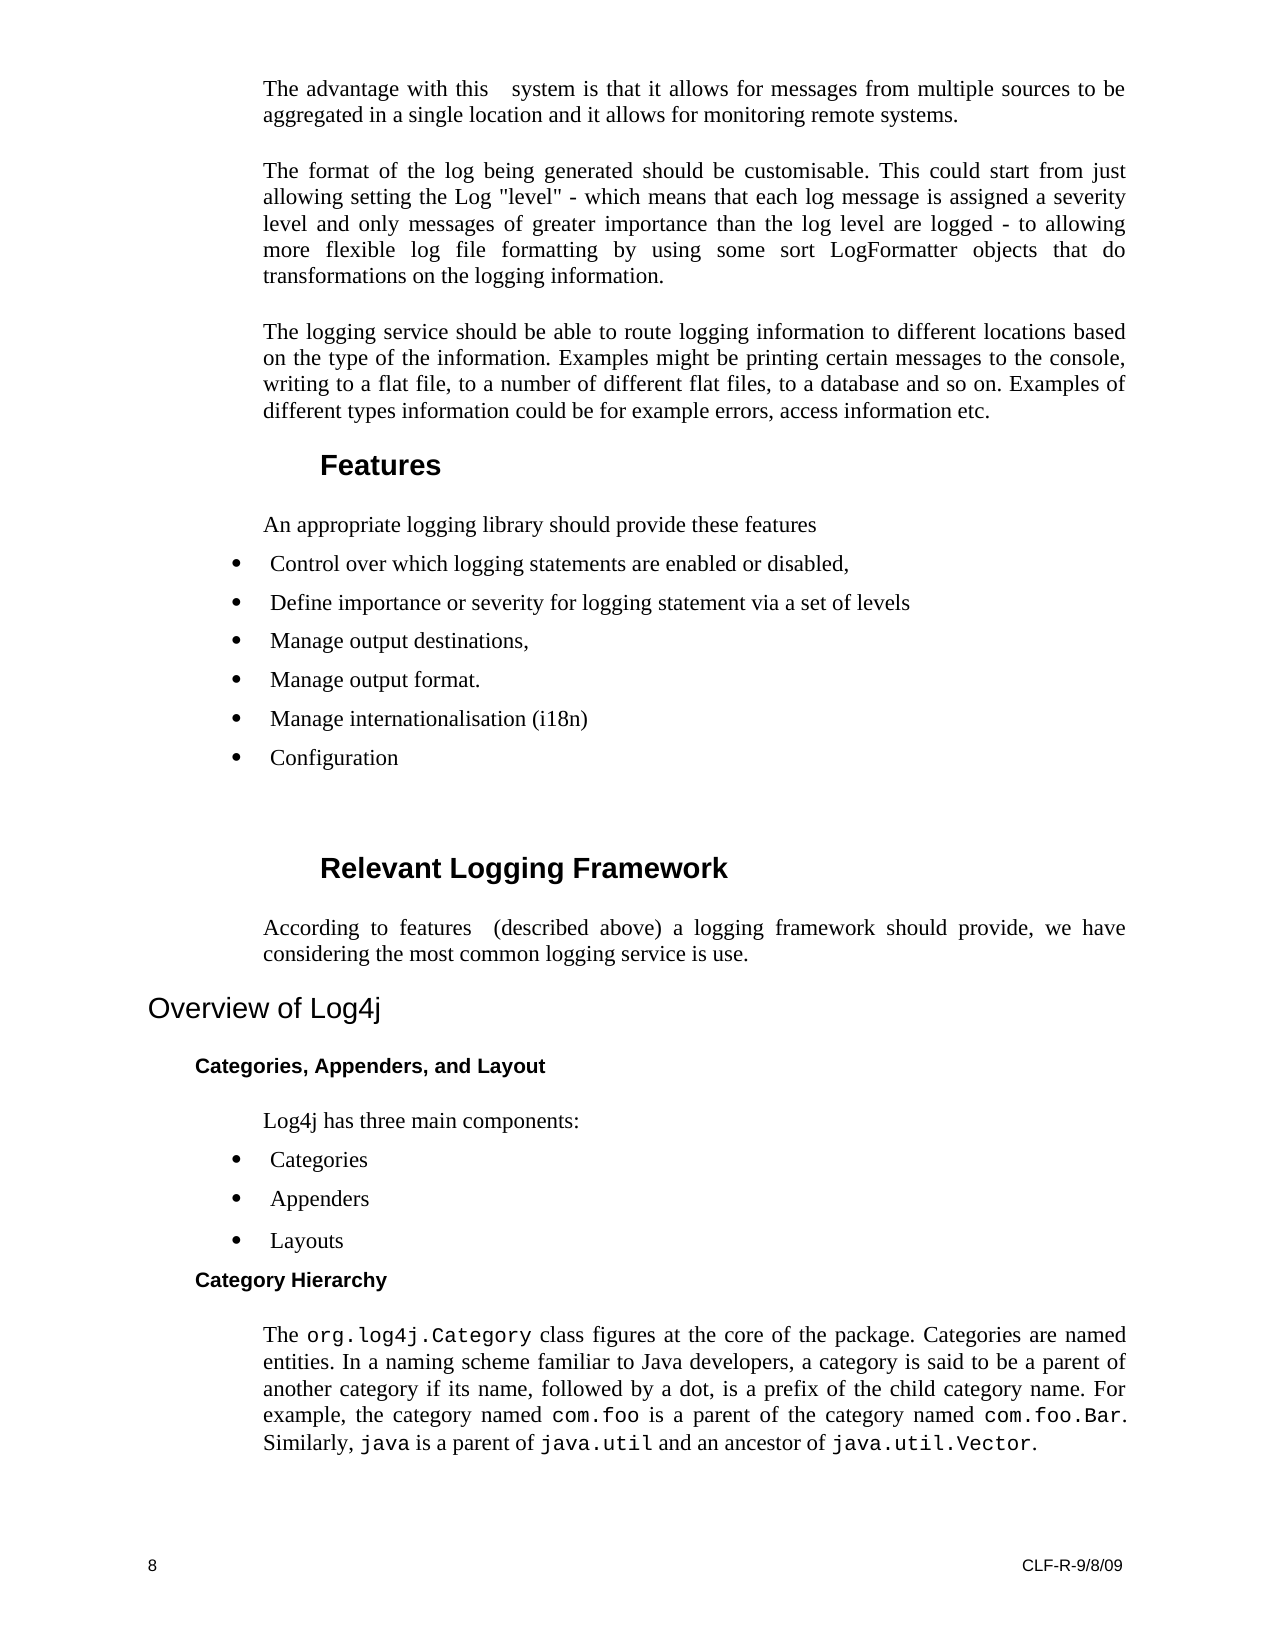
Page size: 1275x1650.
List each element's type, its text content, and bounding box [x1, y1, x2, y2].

list Manage output destinations, [232, 627, 1127, 654]
text The format of the log being generated should be customisable. This could start from just allowing setting the Log "level" - which means that each log message is assigned a severity level and only messages of greater importance than the log level are logged - to allowing more flexible log file formatting by using some sort LogFormatter objects that do transformations on the logging information. [263, 157, 1127, 289]
text The org.log4j.Category class figures at the core of the package. Categories are named entities. In a naming scheme familiar to Java developers, a category is said to be a parent of another category if its name, followed by a dot, is a prefix of the child category name. For example, the category named com.foo is a parent of the category named com.foo.Bar. Similarly, java is a parent of java.util and an ancestor of java.util.Vector. [263, 1321, 1127, 1456]
list Categories [232, 1146, 1127, 1172]
subtitle Overview of Log4j [0, 991, 1127, 1025]
text According to features (described above) a logging framework should provide, we have considering the most common logging service is use. [263, 914, 1127, 966]
text Log4j has three main components: [263, 1107, 1127, 1133]
text The advantage with this system is that it allows for messages from multiple sources to be aggregated in a single location and it allows for monitoring remote systems. [263, 75, 1127, 128]
subtitle Categories, Appenders, and Layout [195, 1054, 1127, 1078]
list Manage internationalisation (i18n) [232, 705, 1127, 732]
list Configuration [232, 744, 1127, 770]
subtitle Category Hierarchy [195, 1267, 1127, 1291]
list Layouts [232, 1224, 1127, 1255]
list Appenders [232, 1185, 1127, 1211]
subtitle Features [148, 448, 1127, 482]
list Control over which logging statements are enabled or disabled, [232, 550, 1127, 576]
list Manage output format. [232, 666, 1127, 693]
list Define importance or severity for logging statement via a set of levels [232, 589, 1127, 615]
text An appropriate logging library should provide these features [263, 511, 1127, 537]
subtitle Relevant Logging Framework [148, 851, 1127, 884]
text The logging service should be able to route logging information to different locations based on the type of the information. Examples might be printing certain messages to the console, writing to a flat file, to a number of different flat files, to a database and so on. Examples of different types information could be for example errors, access information etc. [263, 318, 1127, 423]
